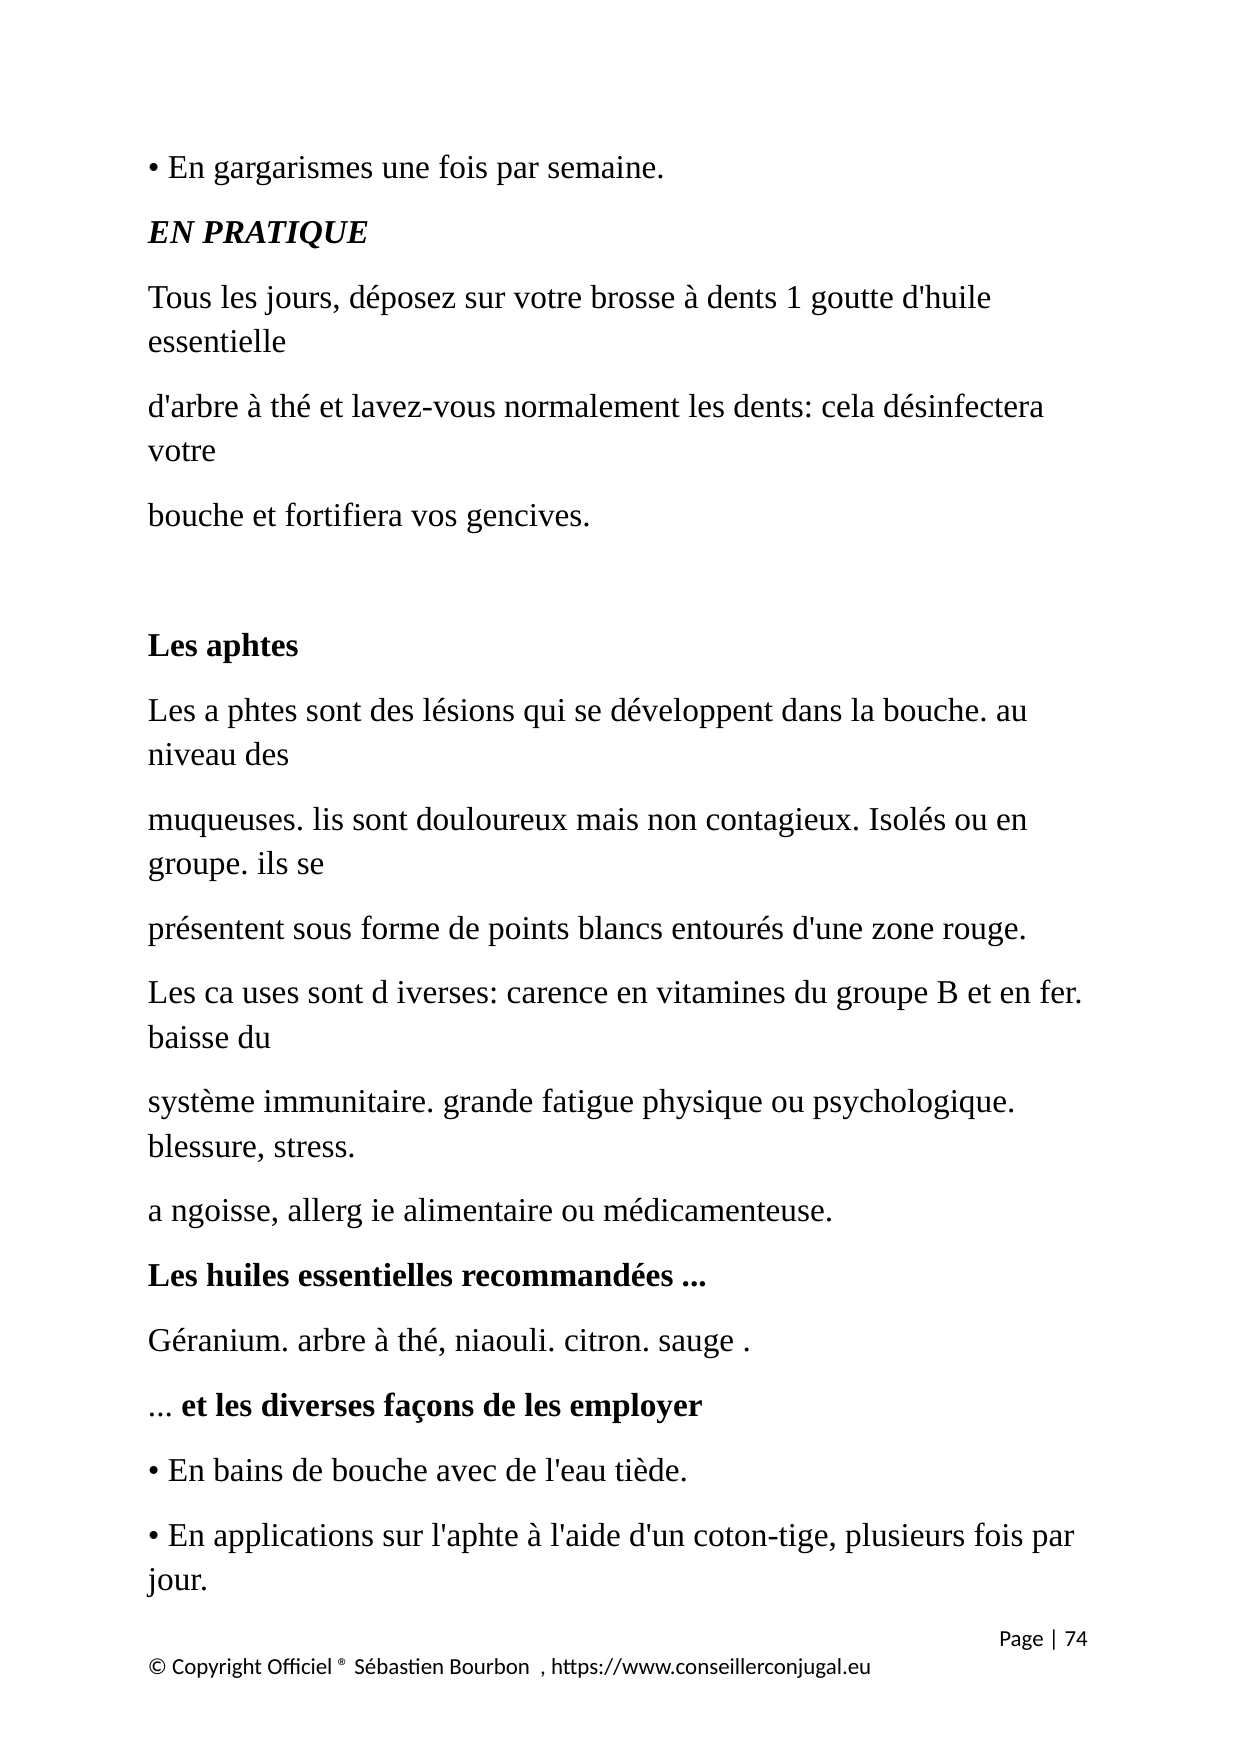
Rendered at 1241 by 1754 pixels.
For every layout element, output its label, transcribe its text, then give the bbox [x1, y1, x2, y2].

text Les a phtes sont des lésions qui se développent dans la bouche. au niveau des [148, 690, 1093, 772]
text • En gargarismes une fois par semaine. [148, 148, 1093, 186]
text système immunitaire. grande fatigue physique ou psychologique. blessure, stress. [148, 1082, 1093, 1164]
text • En bains de bouche avec de l'eau tiède. [148, 1450, 1093, 1489]
text Les huiles essentielles recommandées ... [148, 1256, 1093, 1294]
text Les ca uses sont d iverses: carence en vitamines du groupe B et en fer. baisse du [148, 973, 1093, 1055]
text EN PRATIQUE [148, 212, 1093, 251]
text d'arbre à thé et lavez-vous normalement les dents: cela désinfectera votre [148, 386, 1093, 469]
text Tous les jours, déposez sur votre brosse à dents 1 goutte d'huile essentielle [148, 277, 1093, 360]
text présentent sous forme de points blancs entourés d'une zone rouge. [148, 908, 1093, 946]
text muqueuses. lis sont douloureux mais non contagieux. Isolés ou en groupe. ils se [148, 799, 1093, 881]
text ... et les diverses façons de les employer [148, 1385, 1093, 1424]
text • En applications sur l'aphte à l'aide d'un coton-tige, plusieurs fois par jour. [148, 1515, 1093, 1598]
text Les aphtes [148, 625, 1093, 663]
text a ngoisse, allerg ie alimentaire ou médicamenteuse. [148, 1191, 1093, 1229]
text bouche et fortifiera vos gencives. [148, 495, 1093, 534]
text Géranium. arbre à thé, niaouli. citron. sauge . [148, 1321, 1093, 1359]
